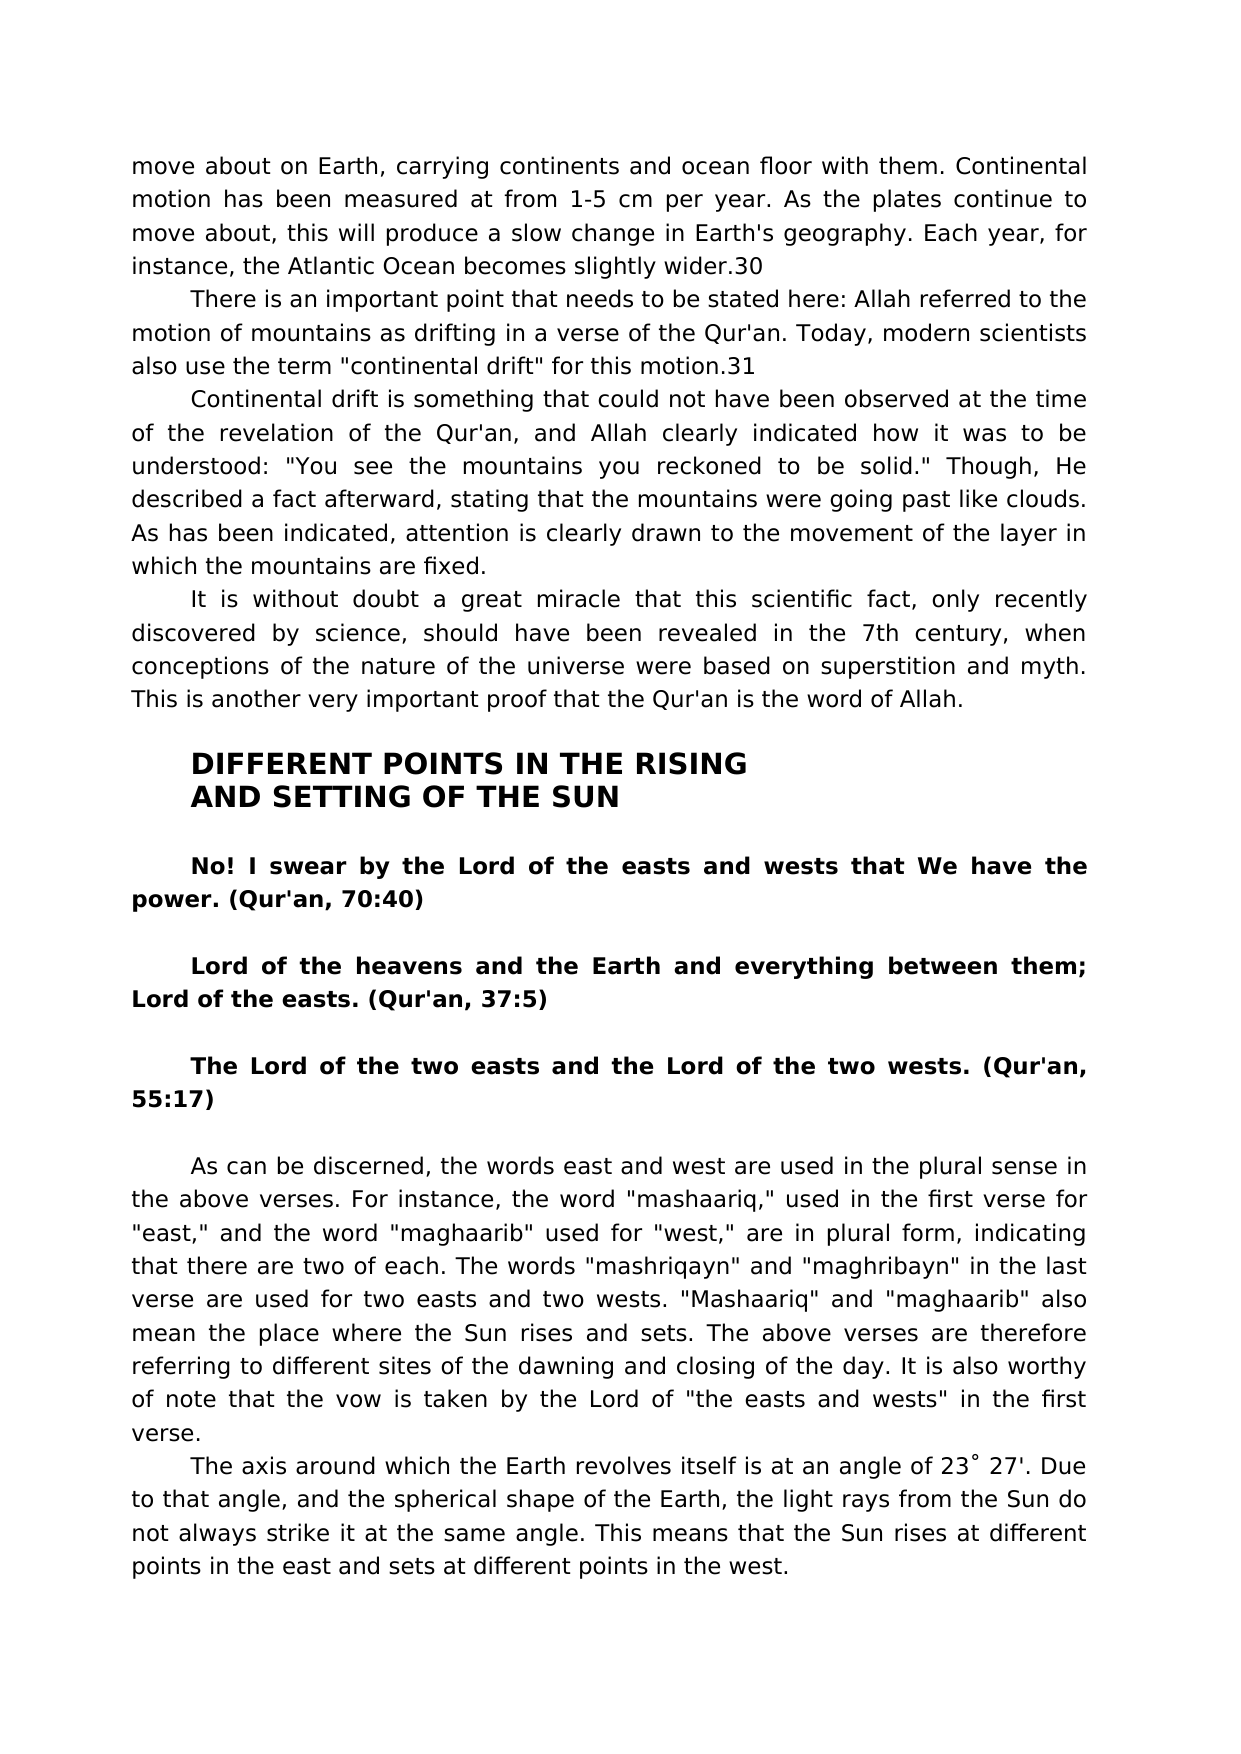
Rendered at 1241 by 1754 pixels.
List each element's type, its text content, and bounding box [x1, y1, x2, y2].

text No! I swear by the Lord of the easts and wests that We have the power. (Qur'an, 70:40) [131, 848, 1088, 914]
text Lord of the heavens and the Earth and everything between them; Lord of the easts. (Qur'an, 37:5) [131, 948, 1088, 1014]
text It is without doubt a great miracle that this scientific fact, only recently discovered by science, should have been revealed in the 7th century, when conceptions of the nature of the universe were based on superstition and myth. This is another very important proof that the Qur'an is the word of Allah. [131, 581, 1088, 714]
text DIFFERENT POINTS IN THE RISING [131, 748, 1088, 781]
text Continental drift is something that could not have been observed at the time of the revelation of the Qur'an, and Allah clearly indicated how it was to be understood: "You see the mountains you reckoned to be solid." Though, He described a fact afterward, stating that the mountains were going past like clouds. As has been indicated, attention is clearly drawn to the movement of the layer in which the mountains are fixed. [131, 381, 1088, 581]
text move about on Earth, carrying continents and ocean floor with them. Continental motion has been measured at from 1-5 cm per year. As the plates continue to move about, this will produce a slow change in Earth's geography. Each year, for instance, the Atlantic Ocean becomes slightly wider.30 [131, 148, 1088, 281]
text AND SETTING OF THE SUN [131, 781, 1088, 814]
text The axis around which the Earth revolves itself is at an angle of 23˚ 27'. Due to that angle, and the spherical shape of the Earth, the light rays from the Sun do not always strike it at the same angle. This means that the Sun rises at different points in the east and sets at different points in the west. [131, 1448, 1088, 1581]
text There is an important point that needs to be stated here: Allah referred to the motion of mountains as drifting in a verse of the Qur'an. Today, modern scientists also use the term "continental drift" for this motion.31 [131, 281, 1088, 381]
text As can be discerned, the words east and west are used in the plural sense in the above verses. For instance, the word "mashaariq," used in the first verse for "east," and the word "maghaarib" used for "west," are in plural form, indicating that there are two of each. The words "mashriqayn" and "maghribayn" in the last verse are used for two easts and two wests. "Mashaariq" and "maghaarib" also mean the place where the Sun rises and sets. The above verses are therefore referring to different sites of the dawning and closing of the day. It is also worthy of note that the vow is taken by the Lord of "the easts and wests" in the first verse. [131, 1148, 1088, 1448]
text The Lord of the two easts and the Lord of the two wests. (Qur'an, 55:17) [131, 1048, 1088, 1114]
